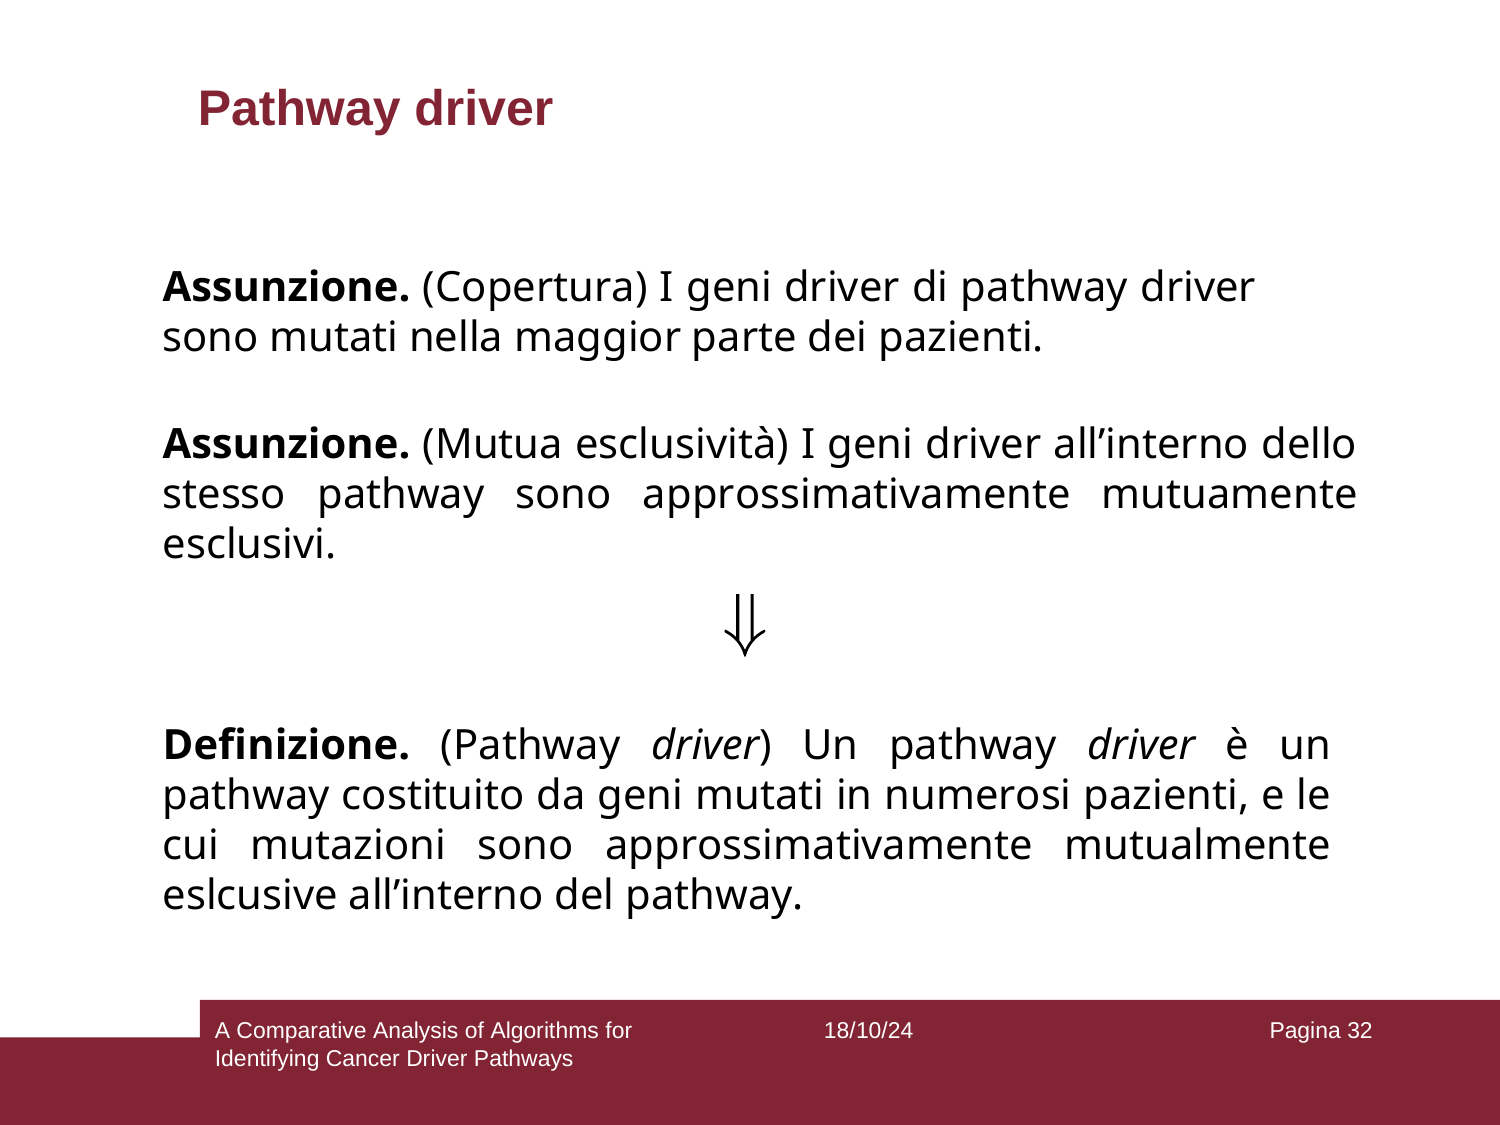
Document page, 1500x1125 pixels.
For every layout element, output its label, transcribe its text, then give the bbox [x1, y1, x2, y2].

text_box Assunzione. (Mutua esclusività) I geni driver all’interno dello stesso pathway sono approssimativamente mutuamente esclusivi. [147, 409, 1378, 575]
picture [724, 594, 766, 657]
text_box Pagina <number> [1074, 1008, 1388, 1084]
text_box A Comparative Analysis of Algorithms for Identifying Cancer Driver Pathways [199, 1008, 676, 1084]
text_box Assunzione. (Copertura) I geni driver di pathway driver sono mutati nella maggior parte dei pazienti. [147, 252, 1363, 368]
text_box Definizione. (Pathway driver) Un pathway driver è un pathway costituito da geni mutati in numerosi pazienti, e le cui mutazioni sono approssimativamente mutualmente eslcusive all’interno del pathway. [147, 710, 1359, 926]
text_box 18/10/24 [712, 1008, 1026, 1084]
title Pathway driver [183, 67, 1400, 150]
